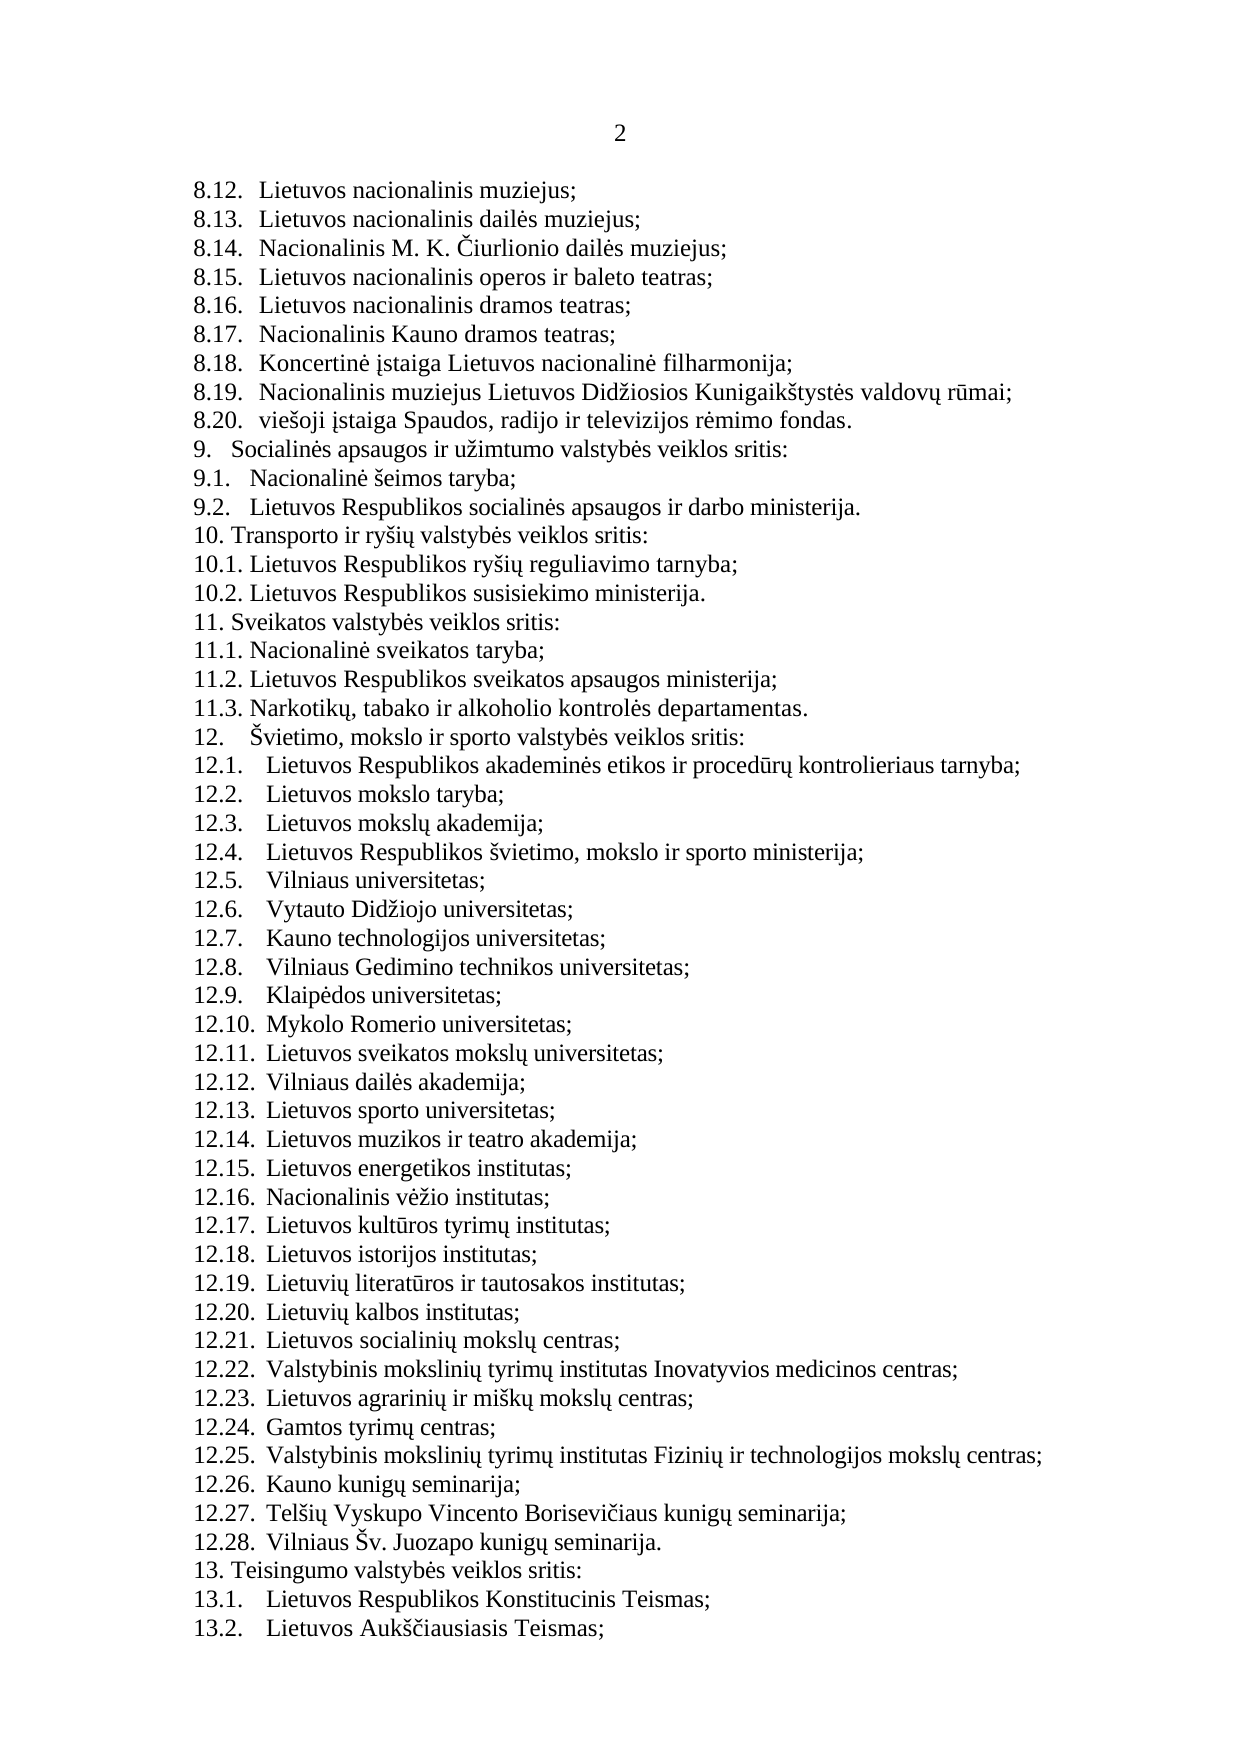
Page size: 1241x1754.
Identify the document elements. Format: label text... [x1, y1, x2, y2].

text 12.23. Lietuvos agrarinių ir miškų mokslų centras; [118, 1383, 1122, 1412]
text 12.13. Lietuvos sporto universitetas; [118, 1096, 1122, 1124]
text 12.11. Lietuvos sveikatos mokslų universitetas; [118, 1038, 1122, 1067]
text 12.9. Klaipėdos universitetas; [118, 981, 1122, 1009]
text 12.7. Kauno technologijos universitetas; [118, 923, 1122, 952]
text 12.5. Vilniaus universitetas; [118, 866, 1122, 894]
text 12. Švietimo, mokslo ir sporto valstybės veiklos sritis: [118, 722, 1122, 751]
text 8.13. Lietuvos nacionalinis dailės muziejus; [118, 204, 1122, 233]
text 11. Sveikatos valstybės veiklos sritis: [118, 607, 1122, 636]
text 8.14. Nacionalinis M. K. Čiurlionio dailės muziejus; [118, 233, 1122, 262]
text 12.10. Mykolo Romerio universitetas; [118, 1009, 1122, 1038]
text 8.20. viešoji įstaiga Spaudos, radijo ir televizijos rėmimo fondas. [118, 406, 1122, 434]
text 12.28. Vilniaus Šv. Juozapo kunigų seminarija. [118, 1527, 1122, 1556]
text 12.8. Vilniaus Gedimino technikos universitetas; [118, 952, 1122, 981]
text 11.3. Narkotikų, tabako ir alkoholio kontrolės departamentas. [118, 693, 1122, 722]
text 9.2. Lietuvos Respublikos socialinės apsaugos ir darbo ministerija. [118, 492, 1122, 521]
text 10. Transporto ir ryšių valstybės veiklos sritis: [118, 521, 1122, 549]
text 13. Teisingumo valstybės veiklos sritis: [118, 1556, 1122, 1584]
text 12.20. Lietuvių kalbos institutas; [118, 1297, 1122, 1326]
text 8.12. Lietuvos nacionalinis muziejus; [118, 176, 1122, 204]
text 11.1. Nacionalinė sveikatos taryba; [118, 636, 1122, 664]
text 12.27. Telšių Vyskupo Vincento Borisevičiaus kunigų seminarija; [118, 1498, 1122, 1527]
text 12.22. Valstybinis mokslinių tyrimų institutas Inovatyvios medicinos centras; [118, 1354, 1122, 1383]
text 8.15. Lietuvos nacionalinis operos ir baleto teatras; [118, 262, 1122, 291]
text 12.1. Lietuvos Respublikos akademinės etikos ir procedūrų kontrolieriaus tarnyba; [118, 751, 1122, 779]
text 12.19. Lietuvių literatūros ir tautosakos institutas; [118, 1268, 1122, 1297]
text 13.1. Lietuvos Respublikos Konstitucinis Teismas; [118, 1584, 1122, 1613]
text 8.17. Nacionalinis Kauno dramos teatras; [118, 319, 1122, 348]
text 9. Socialinės apsaugos ir užimtumo valstybės veiklos sritis: [118, 434, 1122, 463]
text 12.18. Lietuvos istorijos institutas; [118, 1239, 1122, 1268]
text 12.25. Valstybinis mokslinių tyrimų institutas Fizinių ir technologijos mokslų centras; [118, 1441, 1122, 1469]
text 10.2. Lietuvos Respublikos susisiekimo ministerija. [118, 578, 1122, 607]
text 12.16. Nacionalinis vėžio institutas; [118, 1182, 1122, 1211]
text 8.19. Nacionalinis muziejus Lietuvos Didžiosios Kunigaikštystės valdovų rūmai; [118, 377, 1122, 406]
text 12.2. Lietuvos mokslo taryba; [118, 779, 1122, 808]
text 12.14. Lietuvos muzikos ir teatro akademija; [118, 1124, 1122, 1153]
text 9.1. Nacionalinė šeimos taryba; [118, 463, 1122, 492]
text 8.18. Koncertinė įstaiga Lietuvos nacionalinė filharmonija; [118, 348, 1122, 377]
text 12.21. Lietuvos socialinių mokslų centras; [118, 1326, 1122, 1354]
text 10.1. Lietuvos Respublikos ryšių reguliavimo tarnyba; [118, 549, 1122, 578]
text 12.6. Vytauto Didžiojo universitetas; [118, 894, 1122, 923]
text 13.2. Lietuvos Aukščiausiasis Teismas; [118, 1613, 1122, 1642]
text 12.3. Lietuvos mokslų akademija; [118, 808, 1122, 837]
text 12.26. Kauno kunigų seminarija; [118, 1469, 1122, 1498]
text 12.15. Lietuvos energetikos institutas; [118, 1153, 1122, 1182]
text 12.24. Gamtos tyrimų centras; [118, 1412, 1122, 1441]
text 12.17. Lietuvos kultūros tyrimų institutas; [118, 1211, 1122, 1239]
text 11.2. Lietuvos Respublikos sveikatos apsaugos ministerija; [118, 664, 1122, 693]
text 8.16. Lietuvos nacionalinis dramos teatras; [118, 291, 1122, 319]
text 12.4. Lietuvos Respublikos švietimo, mokslo ir sporto ministerija; [118, 837, 1122, 866]
text 12.12. Vilniaus dailės akademija; [118, 1067, 1122, 1096]
